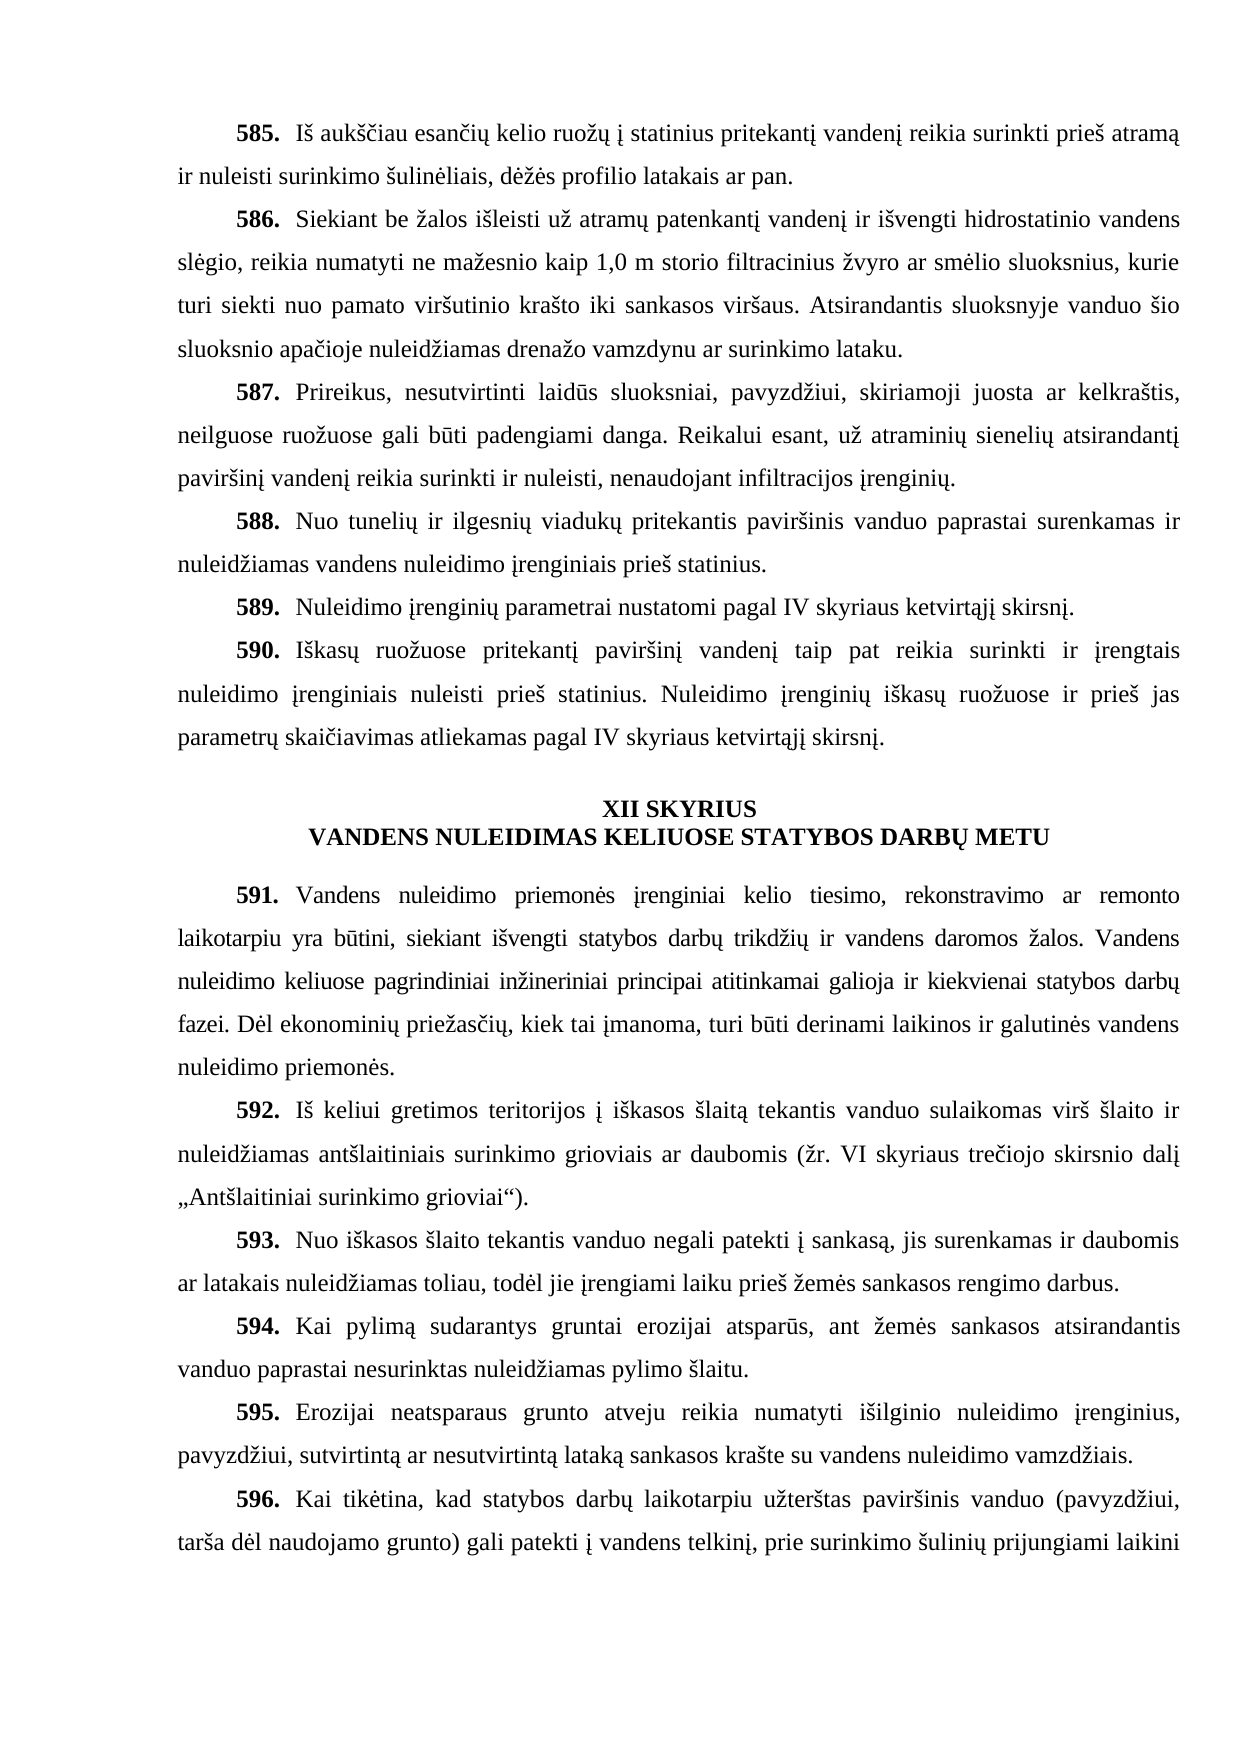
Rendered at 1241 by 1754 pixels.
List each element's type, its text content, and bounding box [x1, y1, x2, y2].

text 591. Vandens nuleidimo priemonės įrenginiai kelio tiesimo, rekonstravimo ar remonto laikotarpiu yra būtini, siekiant išvengti statybos darbų trikdžių ir vandens daromos žalos. Vandens nuleidimo keliuose pagrindiniai inžineriniai principai atitinkamai galioja ir kiekvienai statybos darbų fazei. Dėl ekonominių priežasčių, kiek tai įmanoma, turi būti derinami laikinos ir galutinės vandens nuleidimo priemonės. [177, 880, 1181, 1081]
text 594. Kai pylimą sudarantys gruntai erozijai atsparūs, ant žemės sankasos atsirandantis vanduo paprastai nesurinktas nuleidžiamas pylimo šlaitu. [177, 1311, 1181, 1383]
text 587. Prireikus, nesutvirtinti laidūs sluoksniai, pavyzdžiui, skiriamoji juosta ar kelkraštis, neilguose ruožuose gali būti padengiami danga. Reikalui esant, už atraminių sienelių atsirandantį paviršinį vandenį reikia surinkti ir nuleisti, nenaudojant infiltracijos įrenginių. [177, 377, 1181, 492]
text VANDENS NULEIDIMAS KELIUOSE STATYBOS DARBŲ METU [177, 822, 1181, 851]
text 589. Nuleidimo įrenginių parametrai nustatomi pagal IV skyriaus ketvirtąjį skirsnį. [177, 592, 1181, 621]
text XII SKYRIUS [177, 794, 1181, 822]
text 595. Erozijai neatsparaus grunto atveju reikia numatyti išilginio nuleidimo įrenginius, pavyzdžiui, sutvirtintą ar nesutvirtintą lataką sankasos krašte su vandens nuleidimo vamzdžiais. [177, 1397, 1181, 1469]
text 596. Kai tikėtina, kad statybos darbų laikotarpiu užterštas paviršinis vanduo (pavyzdžiui, tarša dėl naudojamo grunto) gali patekti į vandens telkinį, prie surinkimo šulinių prijungiami laikini [177, 1484, 1181, 1556]
text 585. Iš aukščiau esančių kelio ruožų į statinius pritekantį vandenį reikia surinkti prieš atramą ir nuleisti surinkimo šulinėliais, dėžės profilio latakais ar pan. [177, 118, 1181, 190]
text 592. Iš keliui gretimos teritorijos į iškasos šlaitą tekantis vanduo sulaikomas virš šlaito ir nuleidžiamas antšlaitiniais surinkimo grioviais ar daubomis (žr. VI skyriaus trečiojo skirsnio dalį „Antšlaitiniai surinkimo grioviai“). [177, 1096, 1181, 1211]
text 586. Siekiant be žalos išleisti už atramų patenkantį vandenį ir išvengti hidrostatinio vandens slėgio, reikia numatyti ne mažesnio kaip 1,0 m storio filtracinius žvyro ar smėlio sluoksnius, kurie turi siekti nuo pamato viršutinio krašto iki sankasos viršaus. Atsirandantis sluoksnyje vanduo šio sluoksnio apačioje nuleidžiamas drenažo vamzdynu ar surinkimo lataku. [177, 204, 1181, 362]
text 590. Iškasų ruožuose pritekantį paviršinį vandenį taip pat reikia surinkti ir įrengtais nuleidimo įrenginiais nuleisti prieš statinius. Nuleidimo įrenginių iškasų ruožuose ir prieš jas parametrų skaičiavimas atliekamas pagal IV skyriaus ketvirtąjį skirsnį. [177, 636, 1181, 751]
text 593. Nuo iškasos šlaito tekantis vanduo negali patekti į sankasą, jis surenkamas ir daubomis ar latakais nuleidžiamas toliau, todėl jie įrengiami laiku prieš žemės sankasos rengimo darbus. [177, 1225, 1181, 1297]
text 588. Nuo tunelių ir ilgesnių viadukų pritekantis paviršinis vanduo paprastai surenkamas ir nuleidžiamas vandens nuleidimo įrenginiais prieš statinius. [177, 506, 1181, 578]
